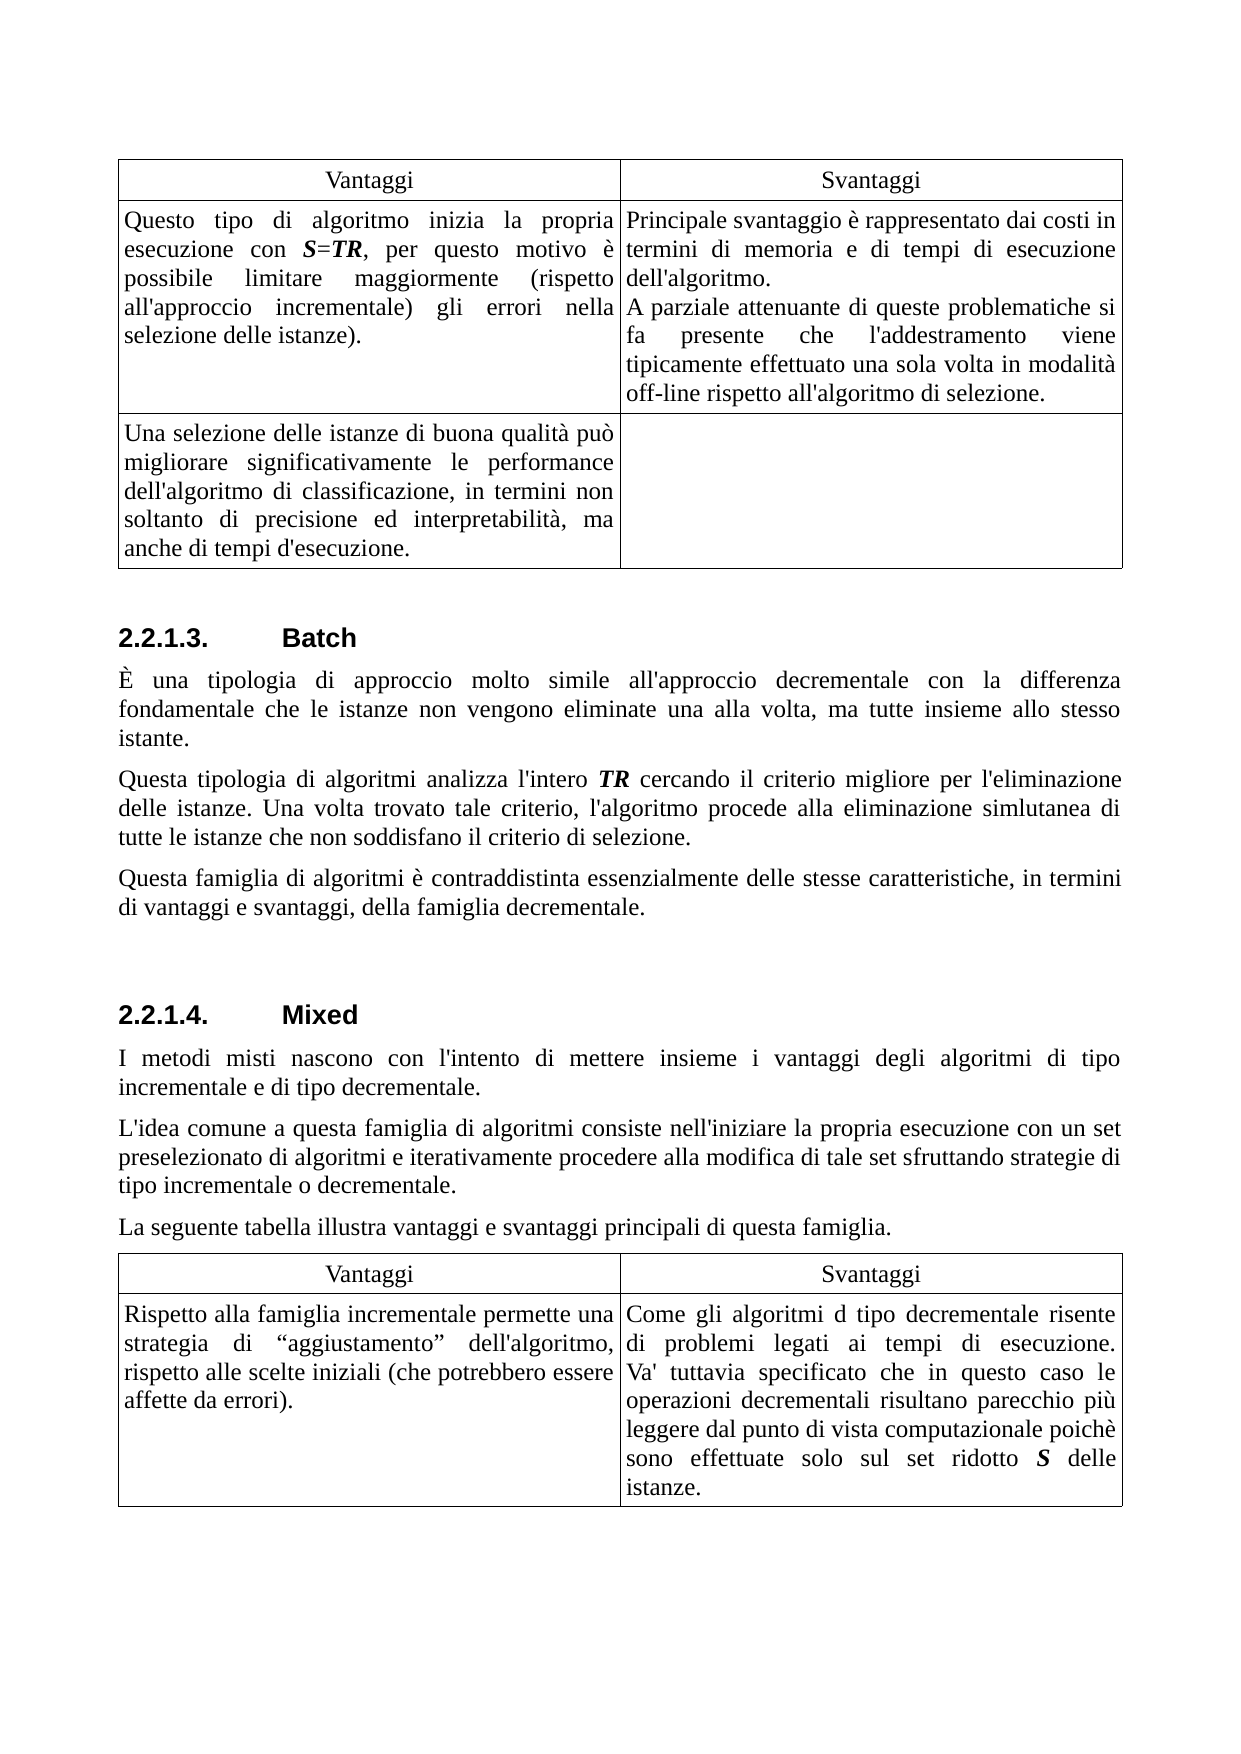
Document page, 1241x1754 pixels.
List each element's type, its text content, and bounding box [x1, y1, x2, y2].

text Questa famiglia di algoritmi è contraddistinta essenzialmente delle stesse caratteristiche, in termini di vantaggi e svantaggi, della famiglia decrementale. [118, 863, 1122, 920]
table_cell [621, 414, 1122, 568]
text È una tipologia di approccio molto simile all'approccio decrementale con la differenza fondamentale che le istanze non vengono eliminate una alla volta, ma tutte insieme allo stesso istante. [118, 665, 1122, 752]
subtitle Batch [118, 622, 1122, 653]
text L'idea comune a questa famiglia di algoritmi consiste nell'iniziare la propria esecuzione con un set preselezionato di algoritmi e iterativamente procedere alla modifica di tale set sfruttando strategie di tipo incrementale o decrementale. [118, 1113, 1122, 1199]
table_header Vantaggi [119, 160, 620, 200]
table_cell Come gli algoritmi d tipo decrementale risente di problemi legati ai tempi di esecuzione. Va' tuttavia specificato che in questo caso le operazioni decrementali risultano parecchio più leggere dal punto di vista computazionale poichè sono effettuate solo sul set ridotto S delle istanze. [621, 1294, 1122, 1506]
table_header Vantaggi [119, 1254, 620, 1293]
table_header Svantaggi [621, 160, 1122, 200]
text I metodi misti nascono con l'intento di mettere insieme i vantaggi degli algoritmi di tipo incrementale e di tipo decrementale. [118, 1043, 1122, 1100]
table_header Svantaggi [621, 1254, 1122, 1293]
table_cell Questo tipo di algoritmo inizia la propria esecuzione con S=TR, per questo motivo è possibile limitare maggiormente (rispetto all'approccio incrementale) gli errori nella selezione delle istanze). [119, 201, 620, 412]
table_cell Una selezione delle istanze di buona qualità può migliorare significativamente le performance dell'algoritmo di classificazione, in termini non soltanto di precisione ed interpretabilità, ma anche di tempi d'esecuzione. [119, 414, 620, 568]
text La seguente tabella illustra vantaggi e svantaggi principali di questa famiglia. [118, 1212, 1122, 1240]
text Questa tipologia di algoritmi analizza l'intero TR cercando il criterio migliore per l'eliminazione delle istanze. Una volta trovato tale criterio, l'algoritmo procede alla eliminazione simlutanea di tutte le istanze che non soddisfano il criterio di selezione. [118, 764, 1122, 850]
table_cell Rispetto alla famiglia incrementale permette una strategia di “aggiustamento” dell'algoritmo, rispetto alle scelte iniziali (che potrebbero essere affette da errori). [119, 1294, 620, 1506]
subtitle Mixed [118, 999, 1122, 1030]
table_cell Principale svantaggio è rappresentato dai costi in termini di memoria e di tempi di esecuzione dell'algoritmo. A parziale attenuante di queste problematiche si fa presente che l'addestramento viene tipicamente effettuato una sola volta in modalità off-line rispetto all'algoritmo di selezione. [621, 201, 1122, 412]
